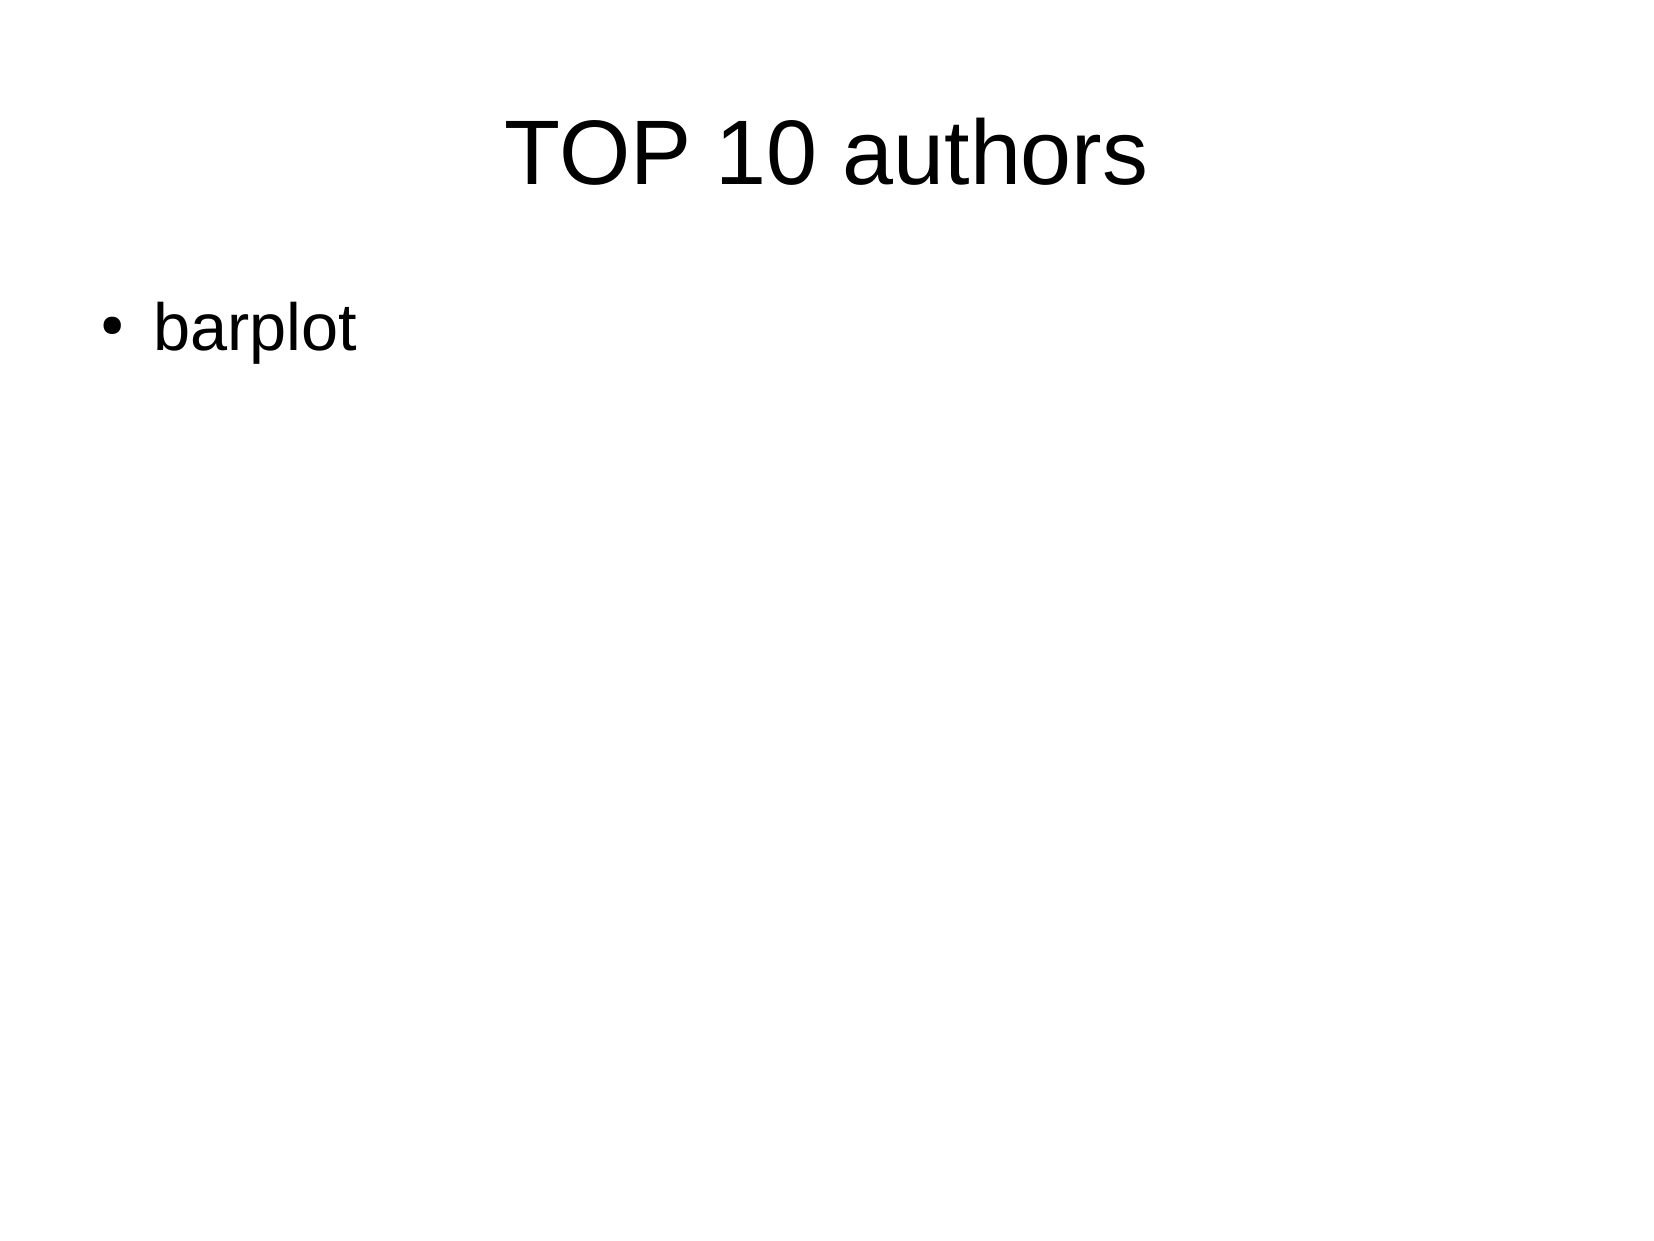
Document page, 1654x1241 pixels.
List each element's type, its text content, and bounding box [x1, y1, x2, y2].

list barplot [82, 290, 1571, 1010]
title TOP 10 authors [82, 49, 1571, 257]
